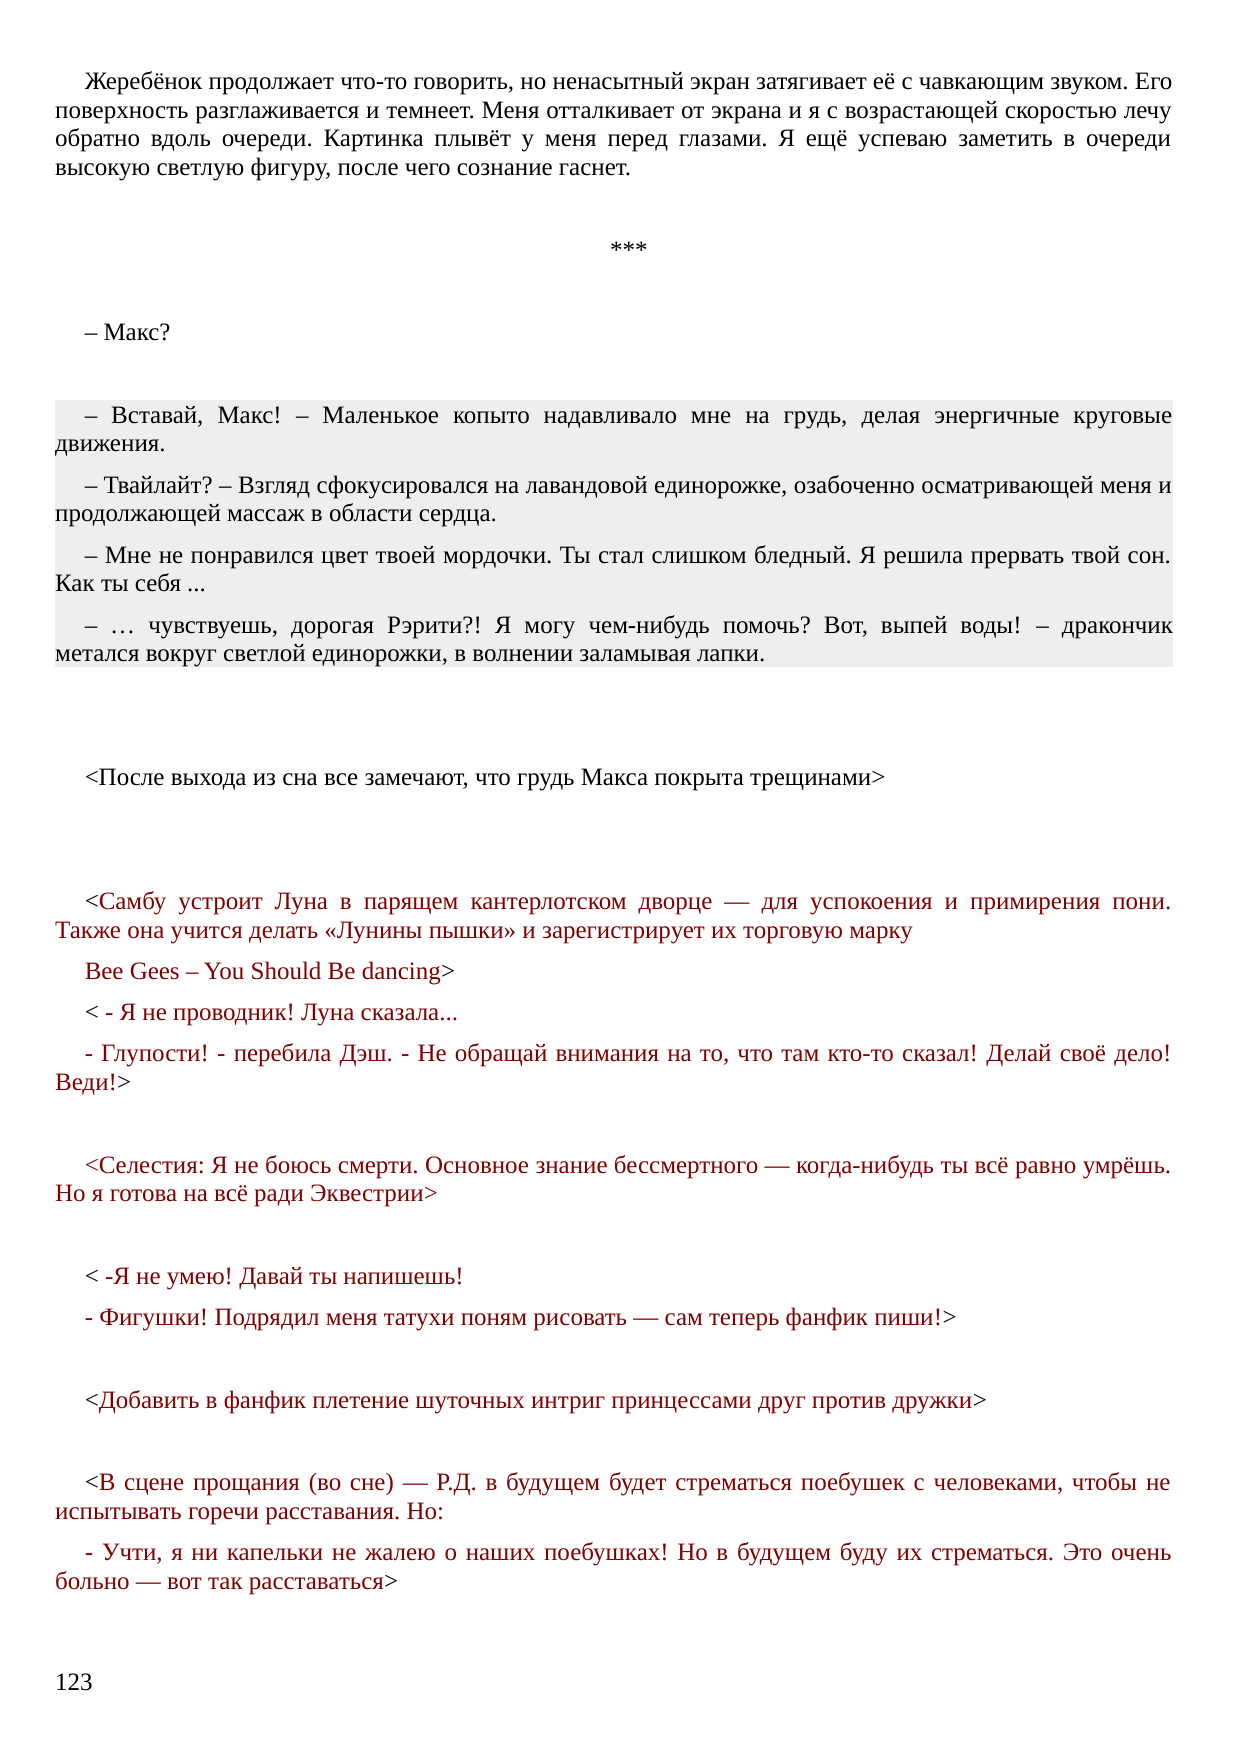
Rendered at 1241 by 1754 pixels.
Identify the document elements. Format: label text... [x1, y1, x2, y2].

text <После выхода из сна все замечают, что грудь Макса покрыта трещинами> [55, 762, 1173, 791]
text – Мне не понравился цвет твоей мордочки. Ты стал слишком бледный. Я решила прервать твой сон. Как ты себя ... [55, 540, 1173, 597]
text <В сцене прощания (во сне) — Р.Д. в будущем будет стрематься поебушек с человеками, чтобы не испытывать горечи расставания. Но: [55, 1467, 1173, 1525]
text < - Я не проводник! Луна сказала... [55, 997, 1173, 1026]
text – Вставай, Макс! – Маленькое копыто надавливало мне на грудь, делая энергичные круговые движения. [55, 400, 1173, 457]
text <Самбу устроит Луна в парящем кантерлотском дворце — для успокоения и примирения пони. Также она учится делать «Лунины пышки» и зарегистрирует их торговую марку [55, 886, 1173, 943]
text - Фигушки! Подрядил меня татухи поням рисовать — сам теперь фанфик пиши!> [55, 1302, 1173, 1331]
text <Селестия: Я не боюсь смерти. Основное знание бессмертного — когда-нибудь ты всё равно умрёшь. Но я готова на всё ради Эквестрии> [55, 1150, 1173, 1207]
text – … чувствуешь, дорогая Рэрити?! Я могу чем-нибудь помочь? Вот, выпей воды! – дракончик метался вокруг светлой единорожки, в волнении заламывая лапки. [55, 610, 1173, 667]
text Жеребёнок продолжает что-то говорить, но ненасытный экран затягивает её с чавкающим звуком. Его поверхность разглаживается и темнеет. Меня отталкивает от экрана и я с возрастающей скоростью лечу обратно вдоль очереди. Картинка плывёт у меня перед глазами. Я ещё успеваю заметить в очереди высокую светлую фигуру, после чего сознание гаснет. [55, 66, 1173, 181]
text < -Я не умею! Давай ты напишешь! [55, 1261, 1173, 1290]
text Bee Gees – You Should Be dancing> [55, 956, 1173, 985]
text <Добавить в фанфик плетение шуточных интриг принцессами друг против дружки> [55, 1385, 1173, 1413]
text - Учти, я ни капельки не жалею о наших поебушках! Но в будущем буду их стрематься. Это очень больно — вот так расставаться> [55, 1537, 1173, 1595]
text - Глупости! - перебила Дэш. - Не обращай внимания на то, что там кто-то сказал! Делай своё дело! Веди!> [55, 1038, 1173, 1096]
text – Макс? [55, 317, 1173, 346]
text – Твайлайт? – Взгляд сфокусировался на лавандовой единорожке, озабоченно осматривающей меня и продолжающей массаж в области сердца. [55, 470, 1173, 527]
text *** [55, 235, 1173, 263]
